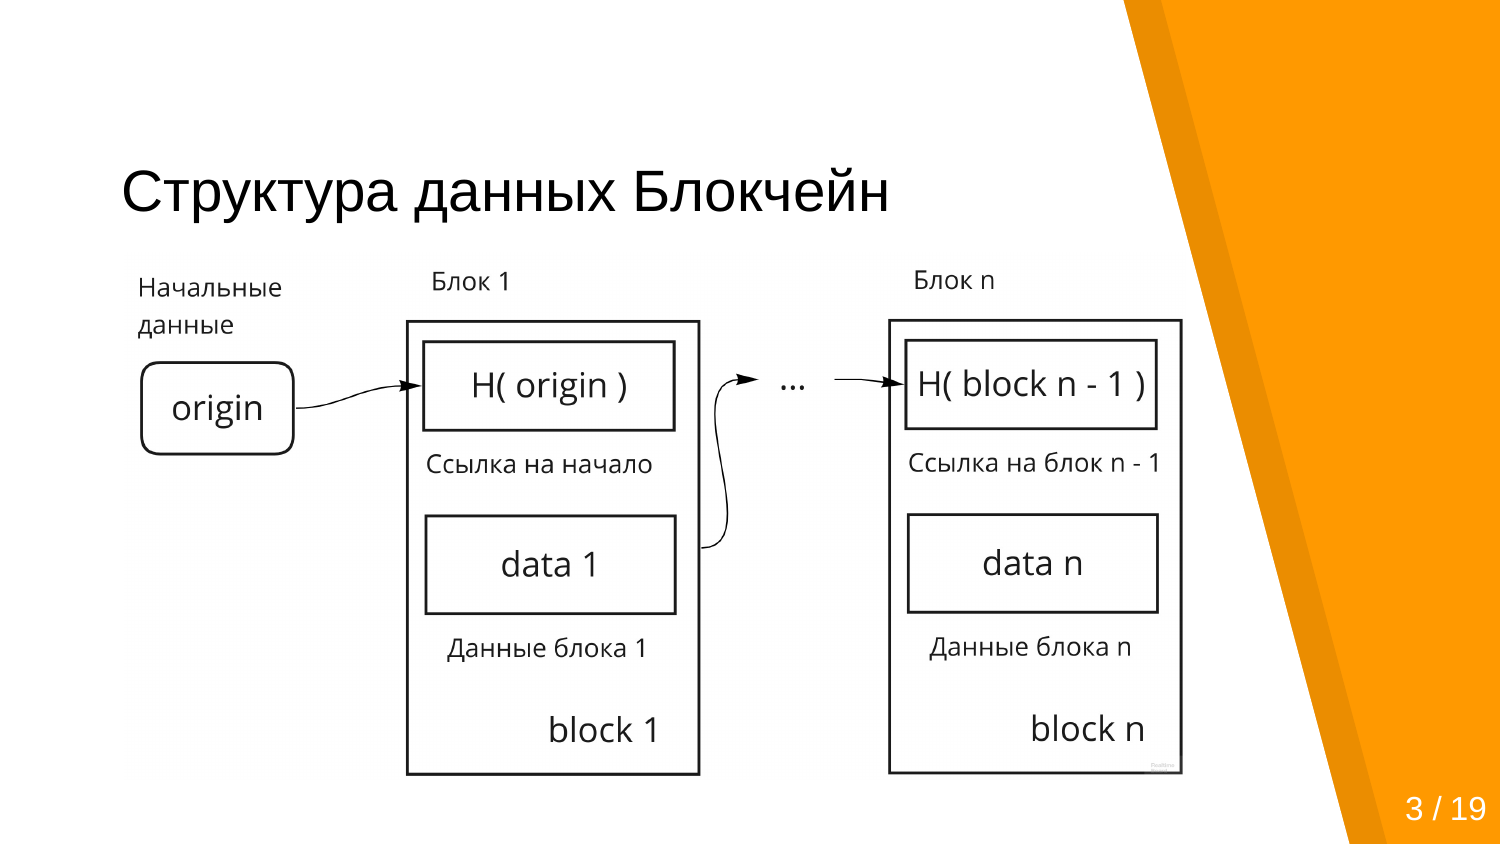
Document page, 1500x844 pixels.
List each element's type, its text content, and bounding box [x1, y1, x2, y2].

title Структура данных Блокчейн [121, 150, 910, 232]
picture [124, 252, 1186, 780]
